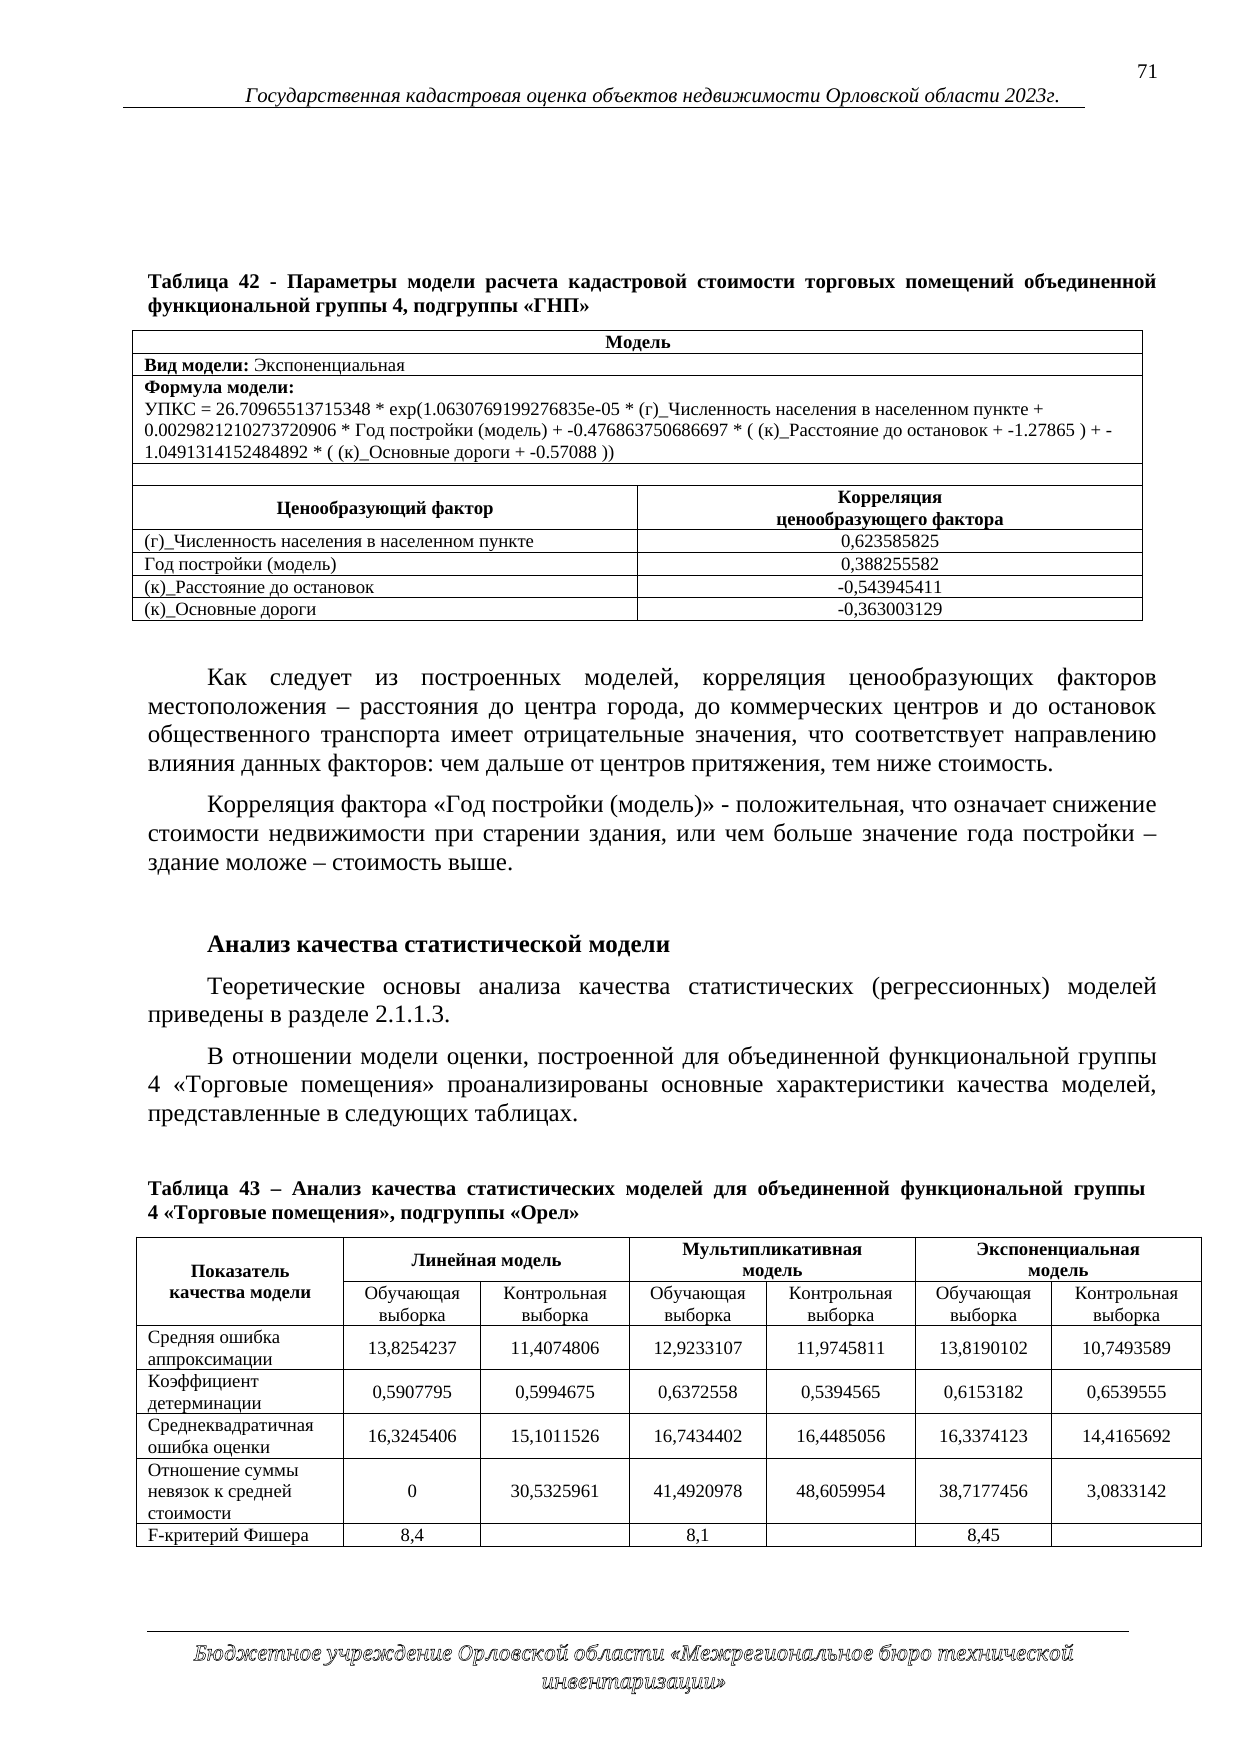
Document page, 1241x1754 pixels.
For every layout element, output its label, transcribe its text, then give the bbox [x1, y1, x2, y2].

table_cell [576, 464, 862, 485]
table_cell 16,3374123 [916, 1414, 1051, 1457]
table_cell 0,6539555 [1052, 1370, 1201, 1413]
text Таблица 42 - Параметры модели расчета кадастровой стоимости торговых помещений объединенной функциональной группы 4, подгруппы «ГНП» [148, 269, 1157, 317]
table_cell -0,363003129 [638, 598, 1142, 620]
table_cell [767, 1524, 915, 1546]
table_cell (г)_Численность населения в населенном пункте [133, 530, 637, 552]
table_cell [1052, 1524, 1201, 1546]
table_cell Вид модели: Экспоненциальная [133, 354, 1142, 375]
table_cell 30,5325961 [481, 1459, 629, 1523]
table_cell 12,9233107 [630, 1326, 766, 1369]
table_cell 8,45 [916, 1524, 1051, 1546]
table_cell -0,543945411 [638, 576, 1142, 597]
table_cell 48,6059954 [767, 1459, 915, 1523]
table_cell (к)_Расстояние до остановок [133, 576, 637, 597]
table_cell 11,4074806 [481, 1326, 629, 1369]
table_cell Коэффициент детерминации [137, 1370, 343, 1413]
table_cell 0,6153182 [916, 1370, 1051, 1413]
table_cell 15,1011526 [481, 1414, 629, 1457]
table_header Мультипликативная модель [630, 1238, 915, 1281]
table_cell 0,5907795 [344, 1370, 480, 1413]
table_cell 3,0833142 [1052, 1459, 1201, 1523]
table_cell 0,623585825 [638, 530, 1142, 552]
table_cell Ценообразующий фактор [133, 486, 637, 529]
text Корреляция фактора «Год постройки (модель)» - положительная, что означает снижение стоимости недвижимости при старении здания, или чем больше значение года постройки – здание моложе – стоимость выше. [148, 789, 1157, 876]
table_cell Обучающая выборка [630, 1282, 766, 1325]
table_cell Контрольная выборка [481, 1282, 629, 1325]
table_cell Средняя ошибка аппроксимации [137, 1326, 343, 1369]
table_cell 16,7434402 [630, 1414, 766, 1457]
table_header Показатель качества модели [137, 1238, 343, 1325]
table_cell 0,5394565 [767, 1370, 915, 1413]
table_cell Среднеквадратичная ошибка оценки [137, 1414, 343, 1457]
table_cell [481, 1524, 629, 1546]
table_cell 16,4485056 [767, 1414, 915, 1457]
table_cell F-критерий Фишера [137, 1524, 343, 1546]
text В отношении модели оценки, построенной для объединенной функциональной группы 4 «Торговые помещения» проанализированы основные характеристики качества моделей, представленные в следующих таблицах. [148, 1041, 1157, 1127]
text Теоретические основы анализа качества статистических (регрессионных) моделей приведены в разделе 2.1.1.3. [148, 971, 1157, 1028]
table_cell 0,6372558 [630, 1370, 766, 1413]
table_cell Контрольная выборка [1052, 1282, 1201, 1325]
table_header Экспоненциальная модель [916, 1238, 1201, 1281]
table_cell Обучающая выборка [916, 1282, 1051, 1325]
table_cell Формула модели: УПКС = 26.70965513715348 * exp(1.0630769199276835e-05 * (г)_Численность населения в населенном пункте + 0.0029821210273720906 * Год постройки (модель) + -0.476863750686697 * ( (к)_Расстояние до остановок + -1.27865 ) + -1.0491314152484892 * ( (к)_Основные дороги + -0.57088 )) [133, 376, 1142, 462]
table_cell [862, 464, 1142, 485]
table_cell 16,3245406 [344, 1414, 480, 1457]
table_cell 8,4 [344, 1524, 480, 1546]
table_cell 13,8254237 [344, 1326, 480, 1369]
table_cell [133, 464, 576, 485]
table_cell Год постройки (модель) [133, 553, 637, 574]
table_cell Отношение суммы невязок к средней стоимости [137, 1459, 343, 1523]
text Анализ качества статистической модели [148, 929, 1157, 958]
text Как следует из построенных моделей, корреляция ценообразующих факторов местоположения – расстояния до центра города, до коммерческих центров и до остановок общественного транспорта имеет отрицательные значения, что соответствует направлению влияния данных факторов: чем дальше от центров притяжения, тем ниже стоимость. [148, 662, 1157, 777]
table_cell Контрольная выборка [767, 1282, 915, 1325]
table_cell Обучающая выборка [344, 1282, 480, 1325]
table_cell 0,388255582 [638, 553, 1142, 574]
table_cell 38,7177456 [916, 1459, 1051, 1523]
table_cell 0,5994675 [481, 1370, 629, 1413]
text Таблица 43 – Анализ качества статистических моделей для объединенной функциональной группы 4 «Торговые помещения», подгруппы «Орел» [148, 1176, 1157, 1224]
table_cell 0 [344, 1459, 480, 1523]
table_cell Корреляция ценообразующего фактора [638, 486, 1142, 529]
table_cell 14,4165692 [1052, 1414, 1201, 1457]
table_header Модель [133, 331, 1142, 353]
table_header Линейная модель [344, 1238, 629, 1281]
table_cell 41,4920978 [630, 1459, 766, 1523]
table_cell 8,1 [630, 1524, 766, 1546]
table_cell 13,8190102 [916, 1326, 1051, 1369]
table_cell 11,9745811 [767, 1326, 915, 1369]
table_cell 10,7493589 [1052, 1326, 1201, 1369]
table_cell (к)_Основные дороги [133, 598, 637, 620]
